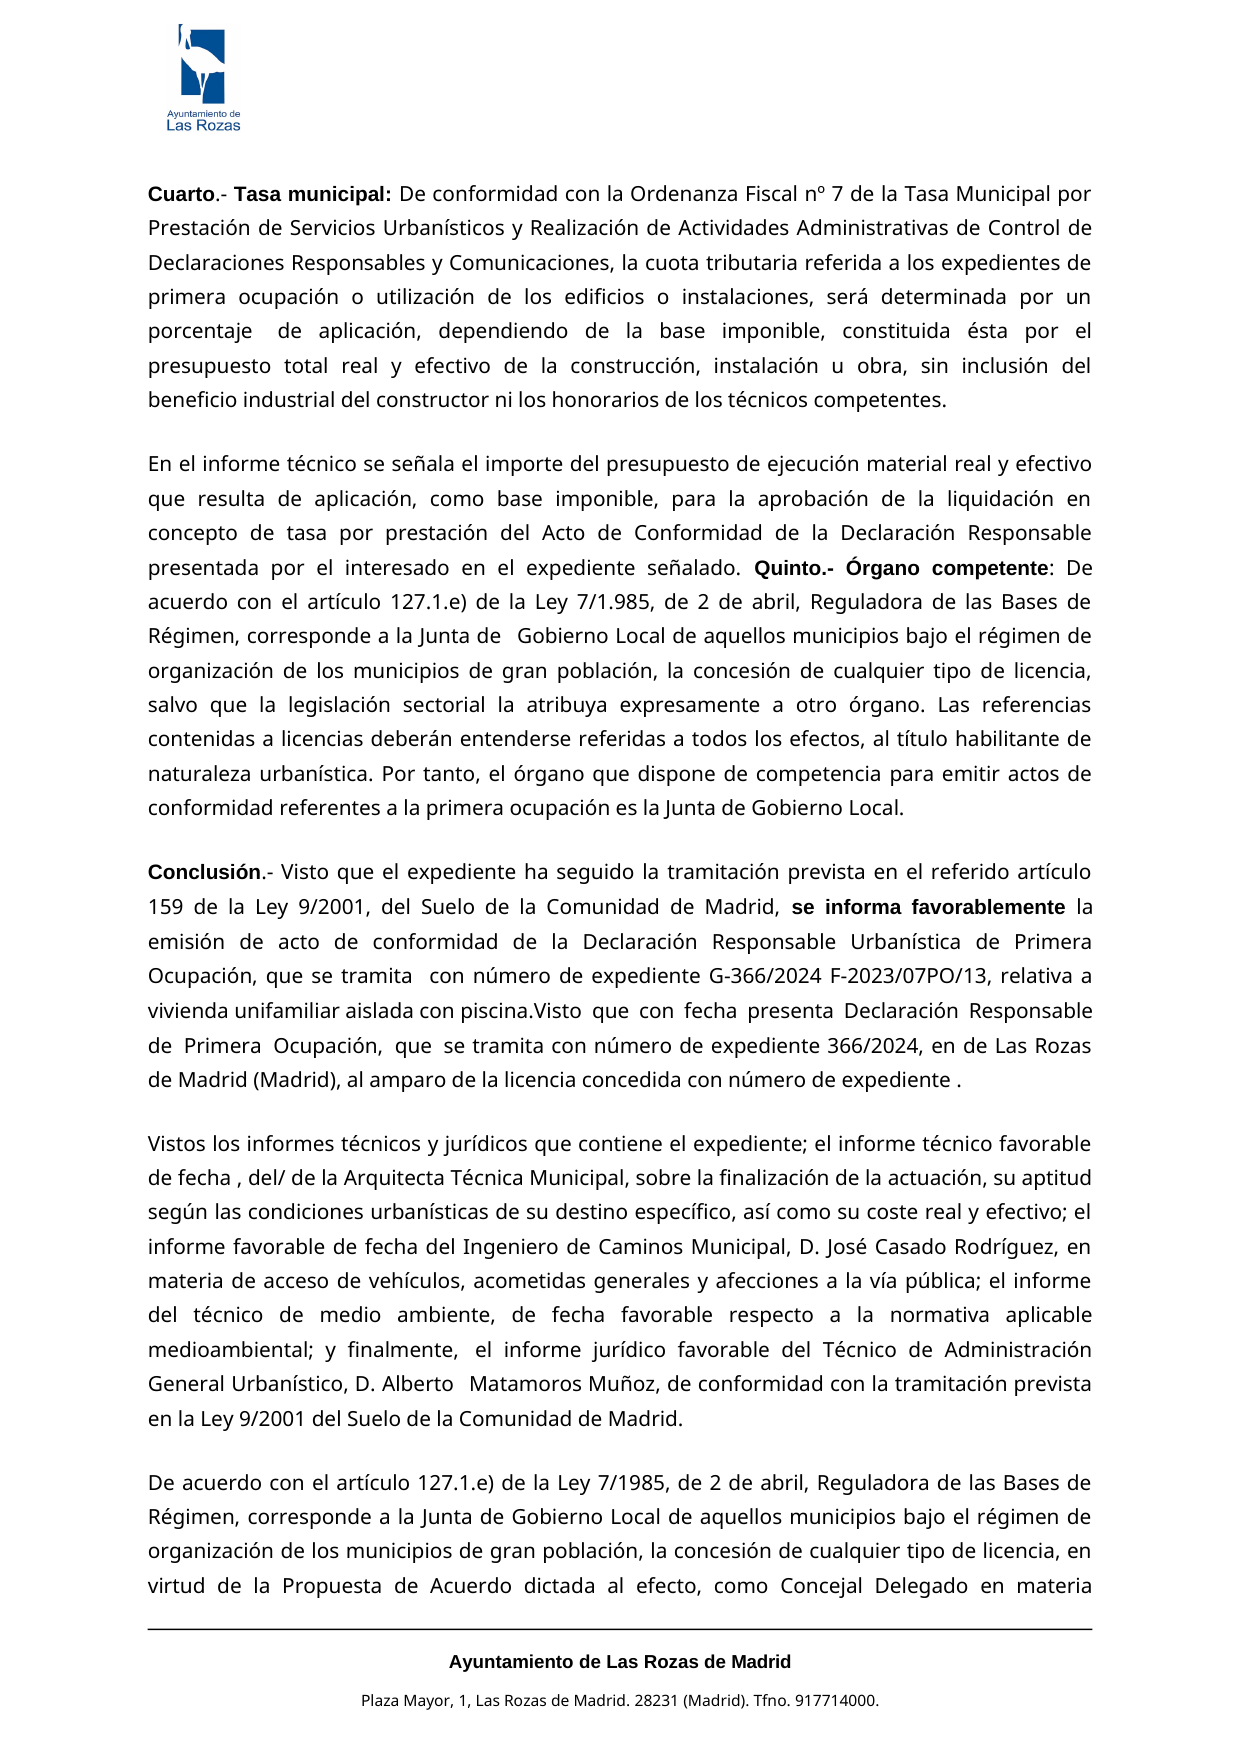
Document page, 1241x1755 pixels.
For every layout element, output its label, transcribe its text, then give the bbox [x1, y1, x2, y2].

text En el informe técnico se señala el importe del presupuesto de ejecución material real y efectivo que resulta de aplicación, como base imponible, para la aprobación de la liquidación en concepto de tasa por prestación del Acto de Conformidad de la Declaración Responsable presentada por el interesado en el expediente señalado. Quinto.- Órgano competente: De acuerdo con el artículo 127.1.e) de la Ley 7/1.985, de 2 de abril, Reguladora de las Bases de Régimen, corresponde a la Junta de Gobierno Local de aquellos municipios bajo el régimen de organización de los municipios de gran población, la concesión de cualquier tipo de licencia, salvo que la legislación sectorial la atribuya expresamente a otro órgano. Las referencias contenidas a licencias deberán entenderse referidas a todos los efectos, al título habilitante de naturaleza urbanística. Por tanto, el órgano que dispone de competencia para emitir actos de conformidad referentes a la primera ocupación es la Junta de Gobierno Local. [148, 449, 1093, 822]
text Cuarto.- Tasa municipal: De conformidad con la Ordenanza Fiscal nº 7 de la Tasa Municipal por Prestación de Servicios Urbanísticos y Realización de Actividades Administrativas de Control de Declaraciones Responsables y Comunicaciones, la cuota tributaria referida a los expedientes de primera ocupación o utilización de los edificios o instalaciones, será determinada por un porcentaje de aplicación, dependiendo de la base imponible, constituida ésta por el presupuesto total real y efectivo de la construcción, instalación u obra, sin inclusión del beneficio industrial del constructor ni los honorarios de los técnicos competentes. [148, 179, 1093, 414]
text Conclusión.- Visto que el expediente ha seguido la tramitación prevista en el referido artículo 159 de la Ley 9/2001, del Suelo de la Comunidad de Madrid, se informa favorablemente la emisión de acto de conformidad de la Declaración Responsable Urbanística de Primera Ocupación, que se tramita con número de expediente G-366/2024 F-2023/07PO/13, relativa a vivienda unifamiliar aislada con piscina.Visto que con fecha presenta Declaración Responsable de Primera Ocupación, que se tramita con número de expediente 366/2024, en de Las Rozas de Madrid (Madrid), al amparo de la licencia concedida con número de expediente . [148, 857, 1093, 1094]
text De acuerdo con el artículo 127.1.e) de la Ley 7/1985, de 2 de abril, Reguladora de las Bases de Régimen, corresponde a la Junta de Gobierno Local de aquellos municipios bajo el régimen de organización de los municipios de gran población, la concesión de cualquier tipo de licencia, en virtud de la Propuesta de Acuerdo dictada al efecto, como Concejal Delegado en materia [148, 1468, 1093, 1599]
text Vistos los informes técnicos y jurídicos que contiene el expediente; el informe técnico favorable de fecha , del/ de la Arquitecta Técnica Municipal, sobre la finalización de la actuación, su aptitud según las condiciones urbanísticas de su destino específico, así como su coste real y efectivo; el informe favorable de fecha del Ingeniero de Caminos Municipal, D. José Casado Rodríguez, en materia de acceso de vehículos, acometidas generales y afecciones a la vía pública; el informe del técnico de medio ambiente, de fecha favorable respecto a la normativa aplicable medioambiental; y finalmente, el informe jurídico favorable del Técnico de Administración General Urbanístico, D. Alberto Matamoros Muñoz, de conformidad con la tramitación prevista en la Ley 9/2001 del Suelo de la Comunidad de Madrid. [148, 1129, 1093, 1432]
